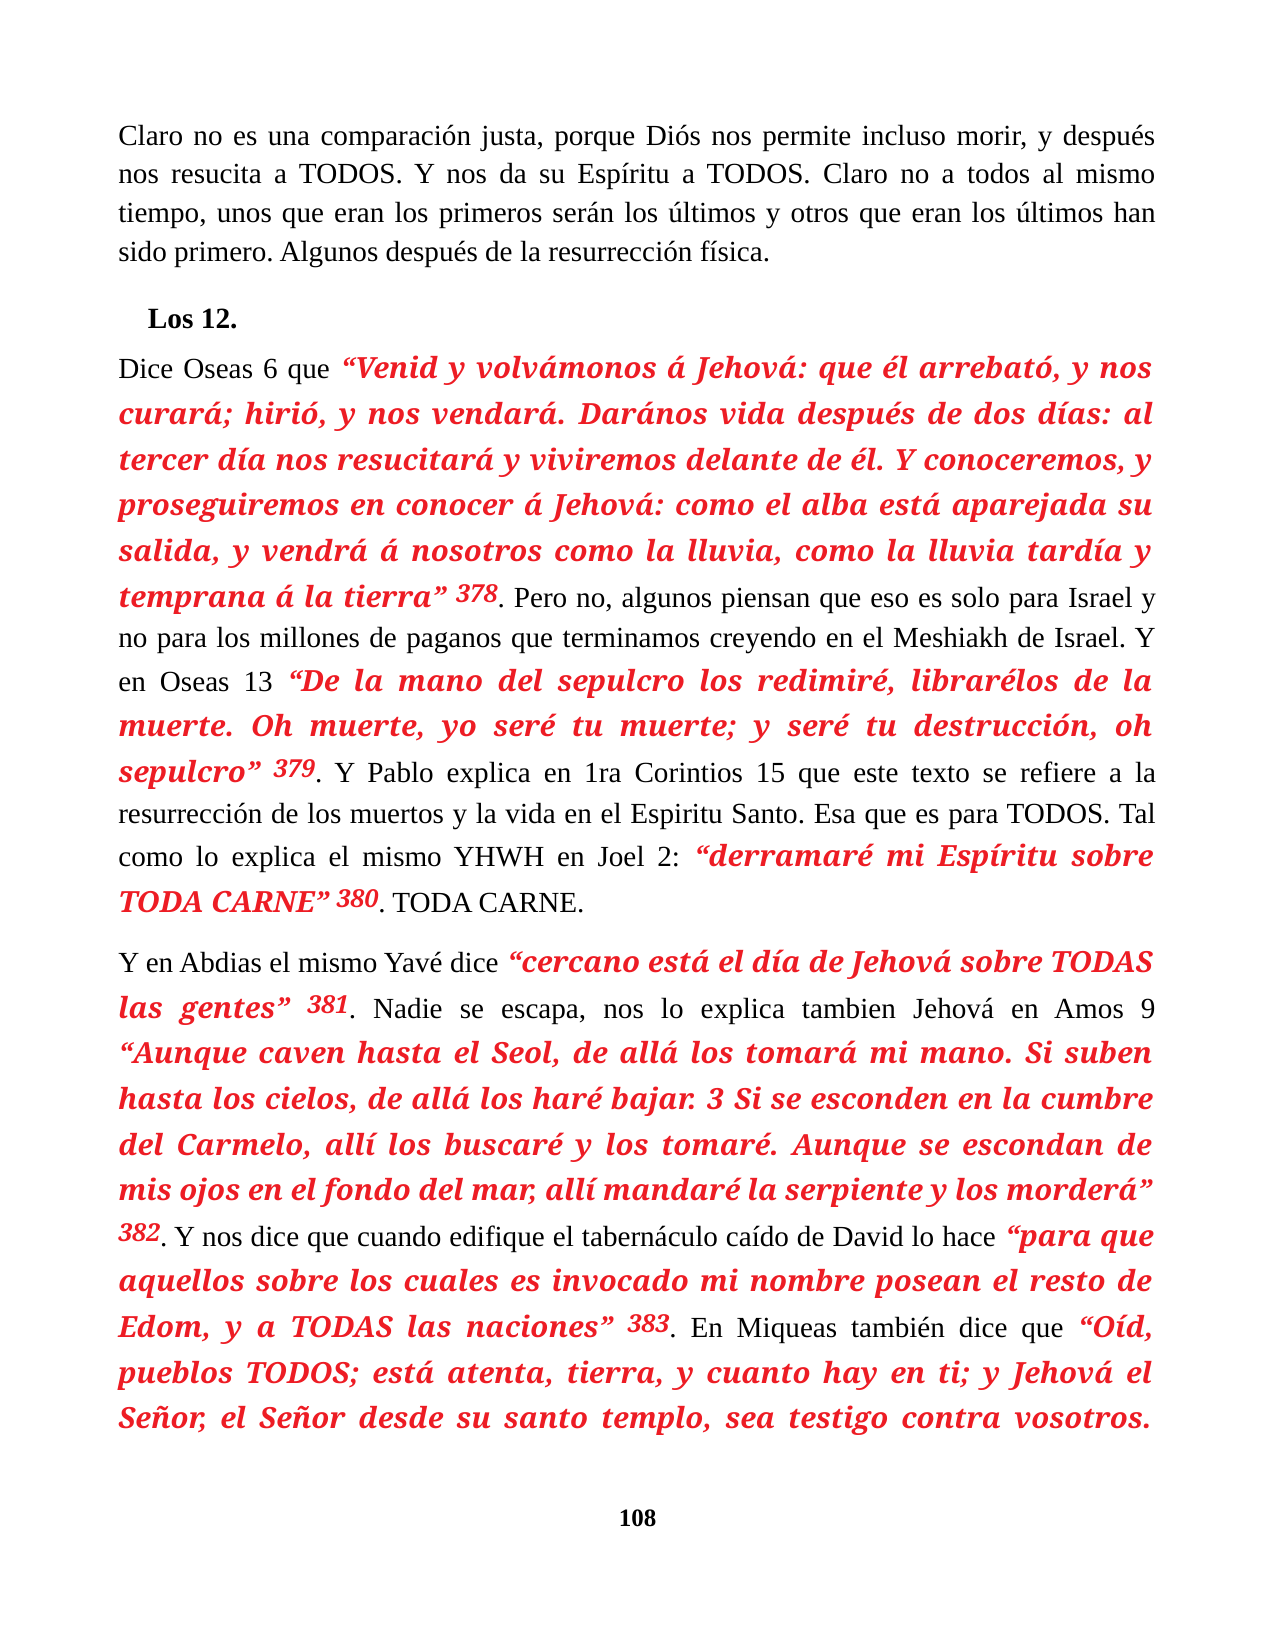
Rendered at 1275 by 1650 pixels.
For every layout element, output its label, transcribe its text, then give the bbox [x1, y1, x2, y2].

text Claro no es una comparación justa, porque Diós nos permite incluso morir, y después nos resucita a TODOS. Y nos da su Espíritu a TODOS. Claro no a todos al mismo tiempo, unos que eran los primeros serán los últimos y otros que eran los últimos han sido primero. Algunos después de la resurrección física. [118, 118, 1157, 267]
text Dice Oseas 6 que “Venid y volvámonos á Jehová: que él arrebató, y nos curará; hirió, y nos vendará. Darános vida después de dos días: al tercer día nos resucitará y viviremos delante de él. Y conoceremos, y proseguiremos en conocer á Jehová: como el alba está aparejada su salida, y vendrá á nosotros como la lluvia, como la lluvia tardía y temprana á la tierra” . Pero no, algunos piensan que eso es solo para Israel y no para los millones de paganos que terminamos creyendo en el Meshiakh de Israel. Y en Oseas 13 “De la mano del sepulcro los redimiré, librarélos de la muerte. Oh muerte, yo seré tu muerte; y seré tu destrucción, oh sepulcro” . Y Pablo explica en 1ra Corintios 15 que este texto se refiere a la resurrección de los muertos y la vida en el Espiritu Santo. Esa que es para TODOS. Tal como lo explica el mismo YHWH en Joel 2: “derramaré mi Espíritu sobre TODA CARNE” . TODA CARNE. [118, 348, 1157, 921]
text Y en Abdias el mismo Yavé dice “cercano está el día de Jehová sobre TODAS las gentes” . Nadie se escapa, nos lo explica tambien Jehová en Amos 9 “Aunque caven hasta el Seol, de allá los tomará mi mano. Si suben hasta los cielos, de allá los haré bajar. 3 Si se esconden en la cumbre del Carmelo, allí los buscaré y los tomaré. Aunque se escondan de mis ojos en el fondo del mar, allí mandaré la serpiente y los morderá” . Y nos dice que cuando edifique el tabernáculo caído de David lo hace “para que aquellos sobre los cuales es invocado mi nombre posean el resto de Edom, y a TODAS las naciones” . En Miqueas también dice que “Oíd, pueblos TODOS; está atenta, tierra, y cuanto hay en ti; y Jehová el Señor, el Señor desde su santo templo, sea testigo contra vosotros. [118, 941, 1157, 1437]
subtitle Los 12. [148, 301, 1157, 335]
